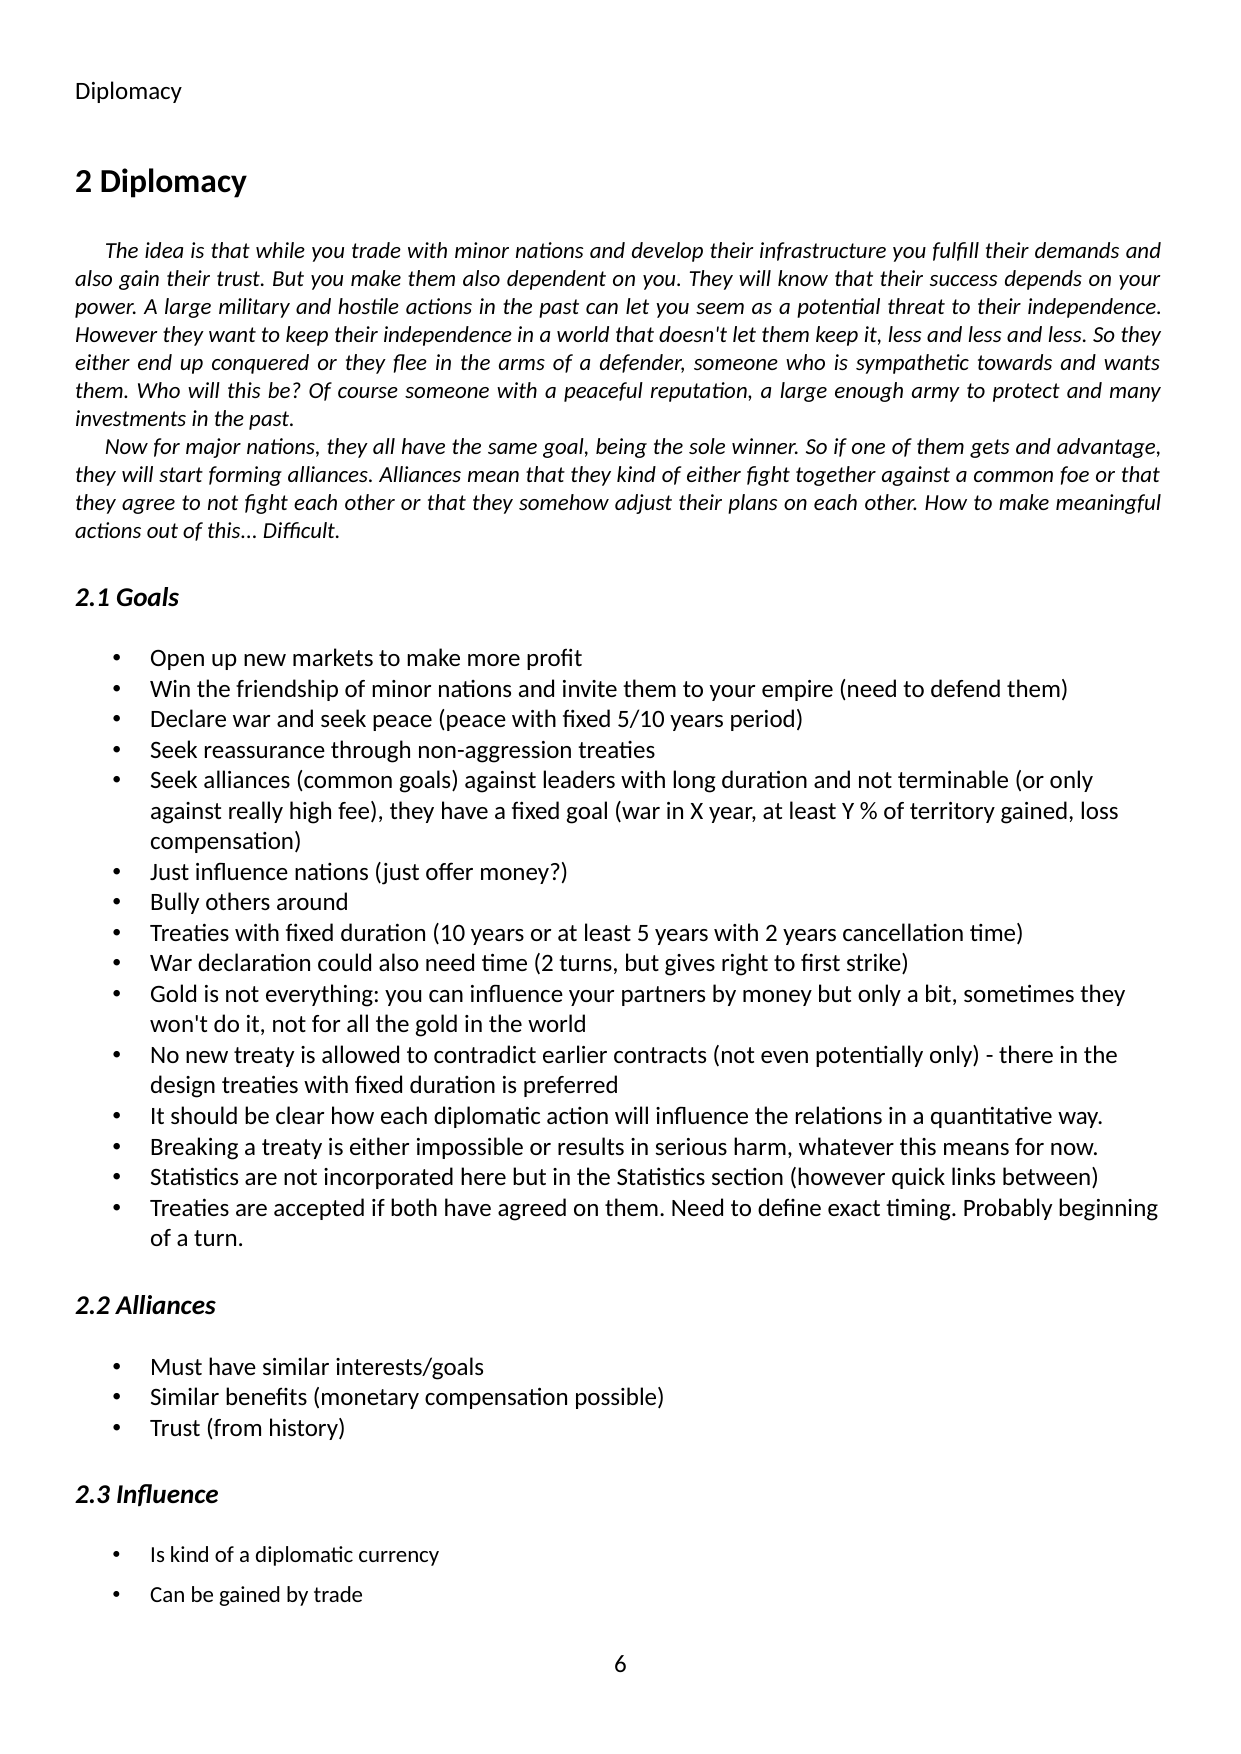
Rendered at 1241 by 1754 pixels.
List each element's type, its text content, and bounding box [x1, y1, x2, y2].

subtitle Goals [75, 580, 1166, 613]
list Bully others around [112, 886, 1166, 917]
list It should be clear how each diplomatic action will influence the relations in a quantitative way. [112, 1100, 1166, 1131]
subtitle Diplomacy [75, 160, 1166, 201]
list Trust (from history) [112, 1412, 1166, 1442]
list No new treaty is allowed to contradict earlier contracts (not even potentially only) - there in the design treaties with fixed duration is preferred [112, 1039, 1166, 1100]
list Open up new markets to make more profit [112, 642, 1166, 673]
list Is kind of a diplomatic currency [112, 1540, 1166, 1568]
list Seek alliances (common goals) against leaders with long duration and not terminable (or only against really high fee), they have a fixed goal (war in X year, at least Y % of territory gained, loss compensation) [112, 764, 1166, 856]
list Just influence nations (just offer money?) [112, 856, 1166, 886]
list Must have similar interests/goals [112, 1351, 1166, 1381]
text Now for major nations, they all have the same goal, being the sole winner. So if one of them gets and advantage, they will start forming alliances. Alliances mean that they kind of either fight together against a common foe or that they agree to not fight each other or that they somehow adjust their plans on each other. How to make meaningful actions out of this... Difficult. [75, 432, 1166, 544]
text The idea is that while you trade with minor nations and develop their infrastructure you fulfill their demands and also gain their trust. But you make them also dependent on you. They will know that their success depends on your power. A large military and hostile actions in the past can let you seem as a potential threat to their independence. However they want to keep their independence in a world that doesn't let them keep it, less and less and less. So they either end up conquered or they flee in the arms of a defender, someone who is sympathetic towards and wants them. Who will this be? Of course someone with a peaceful reputation, a large enough army to protect and many investments in the past. [75, 236, 1166, 432]
subtitle Alliances [75, 1288, 1166, 1321]
list Seek reassurance through non-aggression treaties [112, 734, 1166, 764]
list Treaties are accepted if both have agreed on them. Need to define exact timing. Probably beginning of a turn. [112, 1192, 1166, 1253]
list War declaration could also need time (2 turns, but gives right to first strike) [112, 947, 1166, 978]
list Gold is not everything: you can influence your partners by money but only a bit, sometimes they won't do it, not for all the gold in the world [112, 978, 1166, 1039]
subtitle Influence [75, 1478, 1166, 1511]
list Breaking a treaty is either impossible or results in serious harm, whatever this means for now. [112, 1131, 1166, 1161]
list Statistics are not incorporated here but in the Statistics section (however quick links between) [112, 1161, 1166, 1192]
list Can be gained by trade [112, 1581, 1166, 1609]
list Declare war and seek peace (peace with fixed 5/10 years period) [112, 703, 1166, 734]
list Win the friendship of minor nations and invite them to your empire (need to defend them) [112, 673, 1166, 703]
list Treaties with fixed duration (10 years or at least 5 years with 2 years cancellation time) [112, 917, 1166, 947]
list Similar benefits (monetary compensation possible) [112, 1381, 1166, 1412]
